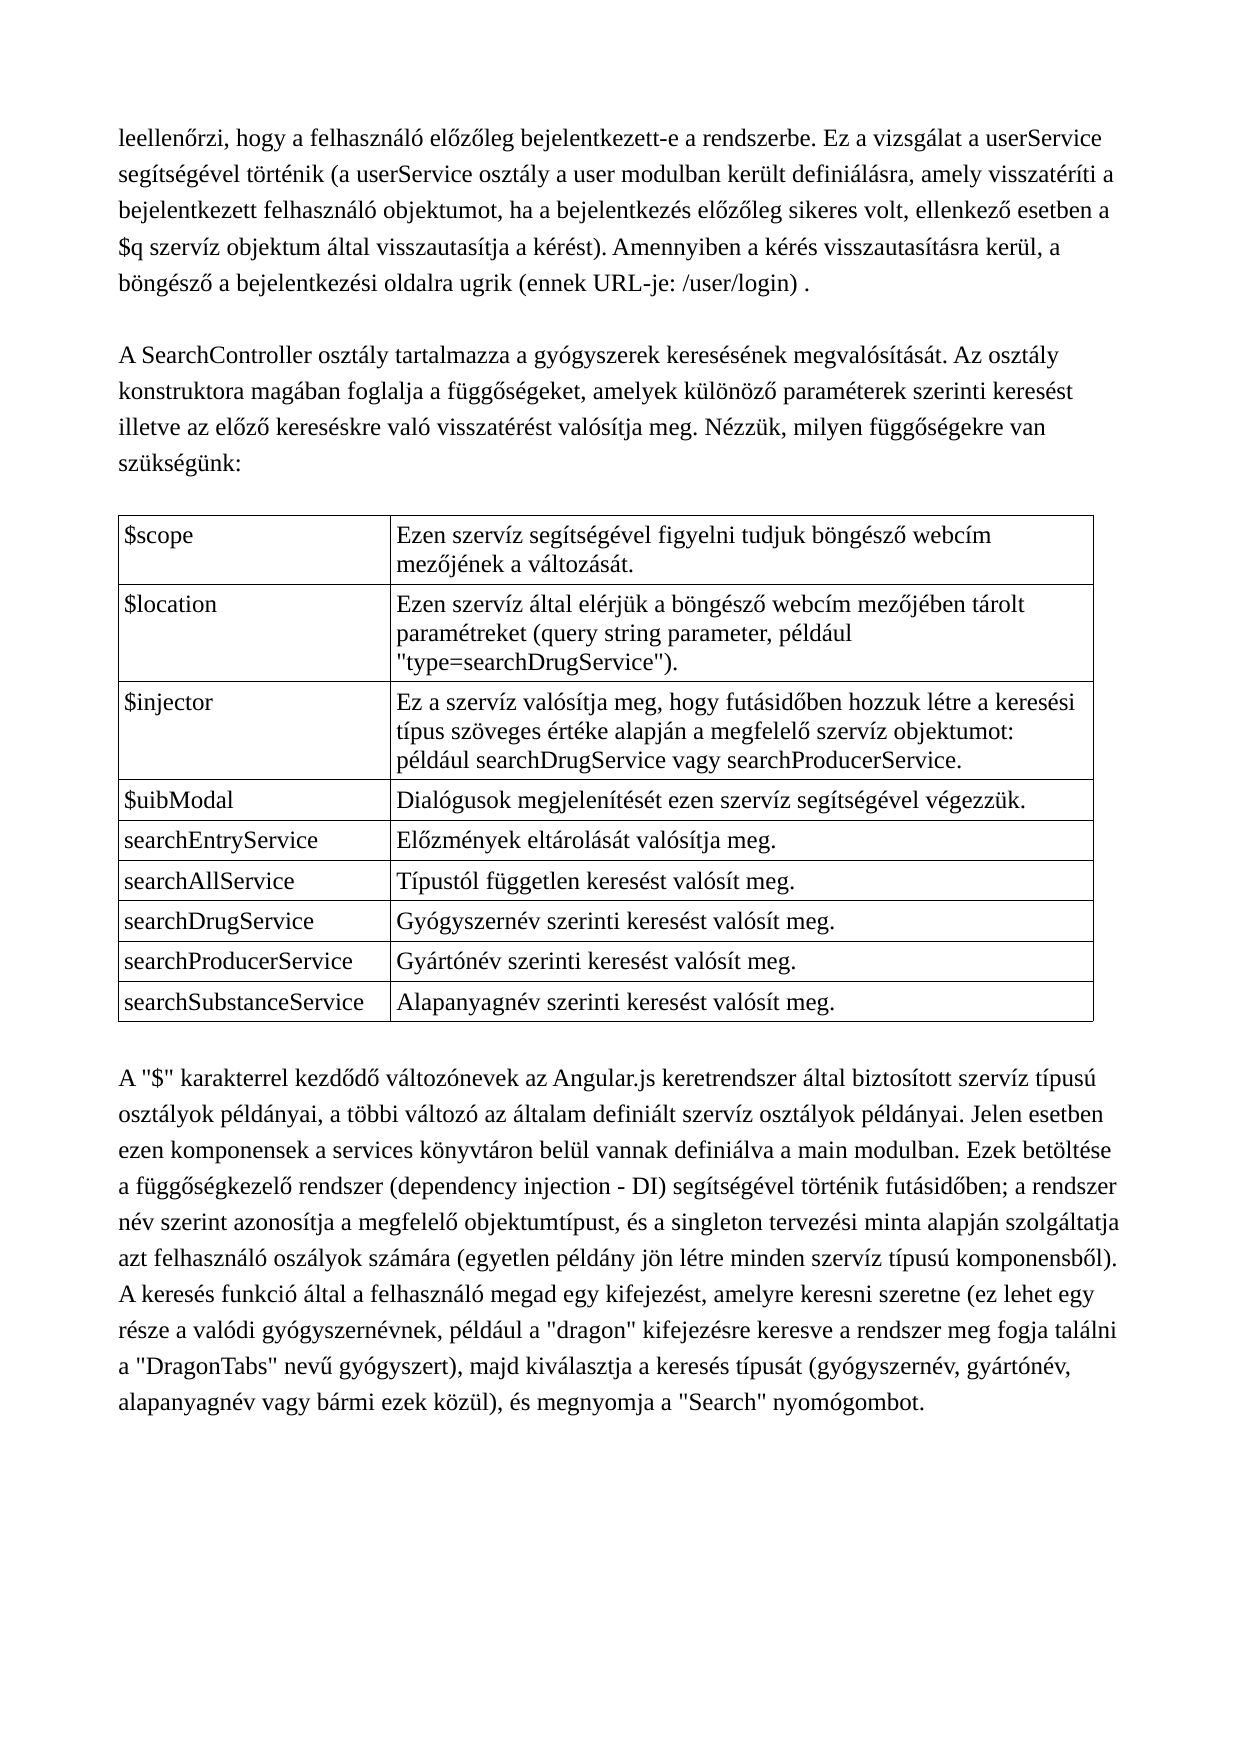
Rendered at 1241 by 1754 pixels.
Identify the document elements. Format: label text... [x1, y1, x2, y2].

table_cell Dialógusok megjelenítését ezen szervíz segítségével végezzük. [391, 780, 1093, 819]
table_cell Gyógyszernév szerinti keresést valósít meg. [391, 901, 1093, 941]
table_cell Gyártónév szerinti keresést valósít meg. [391, 942, 1093, 981]
table_cell $injector [119, 682, 390, 779]
table_cell $uibModal [119, 780, 390, 819]
text A SearchController osztály tartalmazza a gyógyszerek keresésének megvalósítását. Az osztály konstruktora magában foglalja a függőségeket, amelyek különöző paraméterek szerinti keresést illetve az előző kereséskre való visszatérést valósítja meg. Nézzük, milyen függőségekre van szükségünk: [118, 334, 1122, 478]
table_cell Típustól független keresést valósít meg. [391, 861, 1093, 900]
table_cell searchProducerService [119, 942, 390, 981]
table_cell Ezen szervíz által elérjük a böngésző webcím mezőjében tárolt paramétreket (query string parameter, például "type=searchDrugService"). [391, 585, 1093, 681]
text A "$" karakterrel kezdődő változónevek az Angular.js keretrendszer által biztosított szervíz típusú osztályok példányai, a többi változó az általam definiált szervíz osztályok példányai. Jelen esetben ezen komponensek a services könyvtáron belül vannak definiálva a main modulban. Ezek betöltése a függőségkezelő rendszer (dependency injection - DI) segítségével történik futásidőben; a rendszer név szerint azonosítja a megfelelő objektumtípust, és a singleton tervezési minta alapján szolgáltatja azt felhasználó oszályok számára (egyetlen példány jön létre minden szervíz típusú komponensből). [118, 1057, 1122, 1273]
table_header $scope [119, 516, 390, 584]
table_cell Ez a szervíz valósítja meg, hogy futásidőben hozzuk létre a keresési típus szöveges értéke alapján a megfelelő szervíz objektumot: például searchDrugService vagy searchProducerService. [391, 682, 1093, 779]
table_cell searchDrugService [119, 901, 390, 941]
table_header Ezen szervíz segítségével figyelni tudjuk böngésző webcím mezőjének a változását. [391, 516, 1093, 584]
table_cell searchAllService [119, 861, 390, 900]
table_cell searchEntryService [119, 821, 390, 860]
table_cell searchSubstanceService [119, 982, 390, 1021]
table_cell Alapanyagnév szerinti keresést valósít meg. [391, 982, 1093, 1021]
text leellenőrzi, hogy a felhasználó előzőleg bejelentkezett-e a rendszerbe. Ez a vizsgálat a userService segítségével történik (a userService osztály a user modulban került definiálásra, amely visszatéríti a bejelentkezett felhasználó objektumot, ha a bejelentkezés előzőleg sikeres volt, ellenkező esetben a $q szervíz objektum által visszautasítja a kérést). Amennyiben a kérés visszautasításra kerül, a böngésző a bejelentkezési oldalra ugrik (ennek URL-je: /user/login) . [118, 118, 1122, 298]
text A keresés funkció által a felhasználó megad egy kifejezést, amelyre keresni szeretne (ez lehet egy része a valódi gyógyszernévnek, például a "dragon" kifejezésre keresve a rendszer meg fogja találni a "DragonTabs" nevű gyógyszert), majd kiválasztja a keresés típusát (gyógyszernév, gyártónév, alapanyagnév vagy bármi ezek közül), és megnyomja a "Search" nyomógombot. [118, 1273, 1122, 1418]
table_cell Előzmények eltárolását valósítja meg. [391, 821, 1093, 860]
table_cell $location [119, 585, 390, 681]
